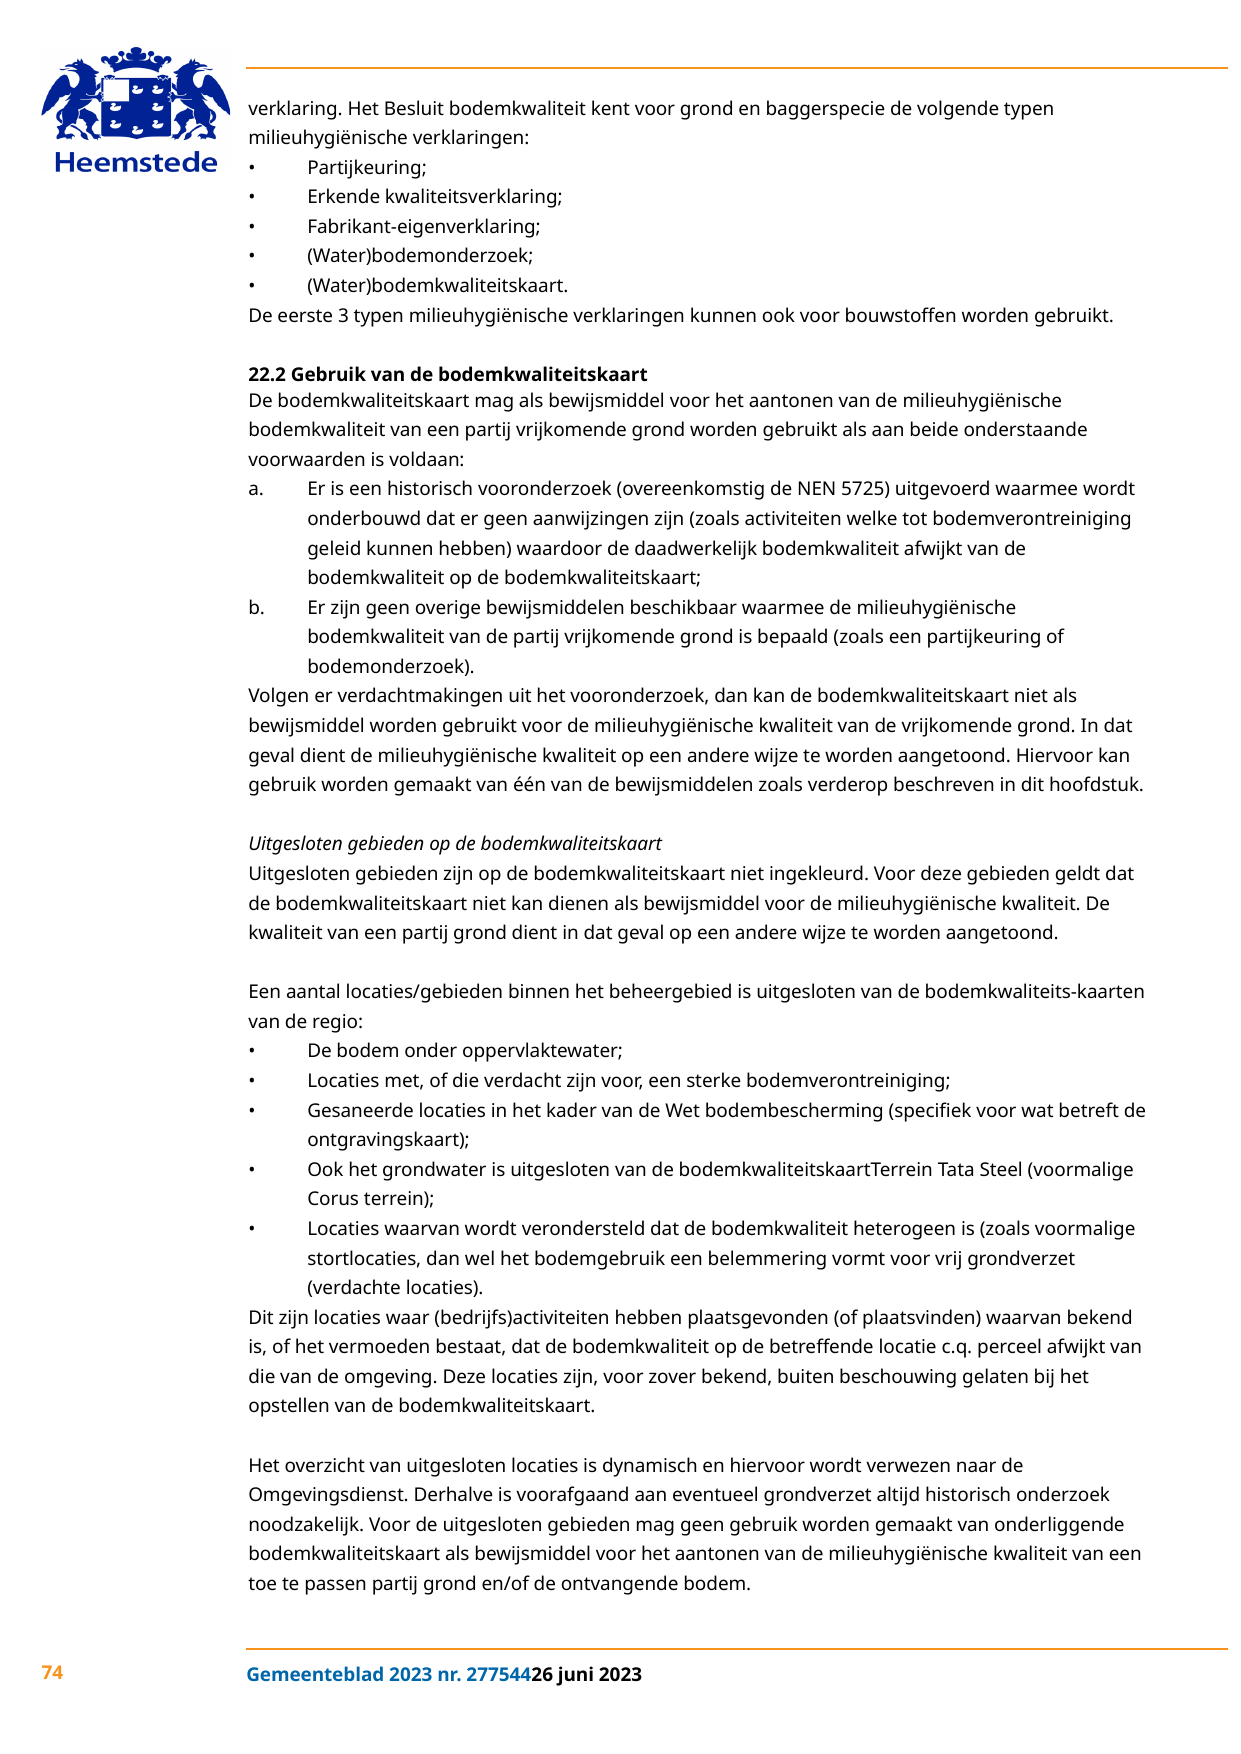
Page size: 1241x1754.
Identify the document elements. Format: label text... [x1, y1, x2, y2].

text Het overzicht van uitgesloten locaties is dynamisch en hiervoor wordt verwezen naar de Omgevingsdienst. Derhalve is voorafgaand aan eventueel grondverzet altijd historisch onderzoek noodzakelijk. Voor de uitgesloten gebieden mag geen gebruik worden gemaakt van onderliggende bodemkwaliteitskaart als bewijsmiddel voor het aantonen van de milieuhygiënische kwaliteit van een toe te passen partij grond en/of de ontvangende bodem. [248, 1452, 1152, 1596]
list Er zijn geen overige bewijsmiddelen beschikbaar waarmee de milieuhygiënische bodemkwaliteit van de partij vrijkomende grond is bepaald (zoals een partijkeuring of bodemonderzoek). [248, 594, 1152, 679]
text Uitgesloten gebieden zijn op de bodemkwaliteitskaart niet ingekleurd. Voor deze gebieden geldt dat de bodemkwaliteitskaart niet kan dienen als bewijsmiddel voor de milieuhygiënische kwaliteit. De kwaliteit van een partij grond dient in dat geval op een andere wijze te worden aangetoond. [248, 860, 1152, 945]
text verklaring. Het Besluit bodemkwaliteit kent voor grond en baggerspecie de volgende typen milieuhygiënische verklaringen: [248, 95, 1152, 150]
text De bodemkwaliteitskaart mag als bewijsmiddel voor het aantonen van de milieuhygiënische bodemkwaliteit van een partij vrijkomende grond worden gebruikt als aan beide onderstaande voorwaarden is voldaan: [248, 387, 1152, 472]
text Volgen er verdachtmakingen uit het vooronderzoek, dan kan de bodemkwaliteitskaart niet als bewijsmiddel worden gebruikt voor de milieuhygiënische kwaliteit van de vrijkomende grond. In dat geval dient de milieuhygiënische kwaliteit op een andere wijze te worden aangetoond. Hiervoor kan gebruik worden gemaakt van één van de bewijsmiddelen zoals verderop beschreven in dit hoofdstuk. [248, 683, 1152, 797]
text Een aantal locaties/gebieden binnen het beheergebied is uitgesloten van de bodemkwaliteits-kaarten van de regio: [248, 978, 1152, 1034]
list Locaties met, of die verdacht zijn voor, een sterke bodemverontreiniging; [248, 1067, 1152, 1093]
list Ook het grondwater is uitgesloten van de bodemkwaliteitskaartTerrein Tata Steel (voormalige Corus terrein); [248, 1156, 1152, 1211]
picture [41, 47, 231, 172]
list (Water)bodemkwaliteitskaart. [248, 272, 1152, 298]
text De eerste 3 typen milieuhygiënische verklaringen kunnen ook voor bouwstoffen worden gebruikt. [248, 302, 1152, 328]
list Partijkeuring; [248, 154, 1152, 180]
text 22.2 Gebruik van de bodemkwaliteitskaart [248, 361, 1152, 387]
list (Water)bodemonderzoek; [248, 243, 1152, 268]
list Erkende kwaliteitsverklaring; [248, 183, 1152, 209]
list Fabrikant-eigenverklaring; [248, 213, 1152, 239]
list Gesaneerde locaties in het kader van de Wet bodembescherming (specifiek voor wat betreft de ontgravingskaart); [248, 1097, 1152, 1152]
list Locaties waarvan wordt verondersteld dat de bodemkwaliteit heterogeen is (zoals voormalige stortlocaties, dan wel het bodemgebruik een belemmering vormt voor vrij grondverzet (verdachte locaties). [248, 1215, 1152, 1300]
text Uitgesloten gebieden op de bodemkwaliteitskaart [248, 831, 1152, 856]
text Dit zijn locaties waar (bedrijfs)activiteiten hebben plaatsgevonden (of plaatsvinden) waarvan bekend is, of het vermoeden bestaat, dat de bodemkwaliteit op de betreffende locatie c.q. perceel afwijkt van die van de omgeving. Deze locaties zijn, voor zover bekend, buiten beschouwing gelaten bij het opstellen van de bodemkwaliteitskaart. [248, 1304, 1152, 1418]
list Er is een historisch vooronderzoek (overeenkomstig de NEN 5725) uitgevoerd waarmee wordt onderbouwd dat er geen aanwijzingen zijn (zoals activiteiten welke tot bodemverontreiniging geleid kunnen hebben) waardoor de daadwerkelijk bodemkwaliteit afwijkt van de bodemkwaliteit op de bodemkwaliteitskaart; [248, 476, 1152, 590]
list De bodem onder oppervlaktewater; [248, 1038, 1152, 1063]
